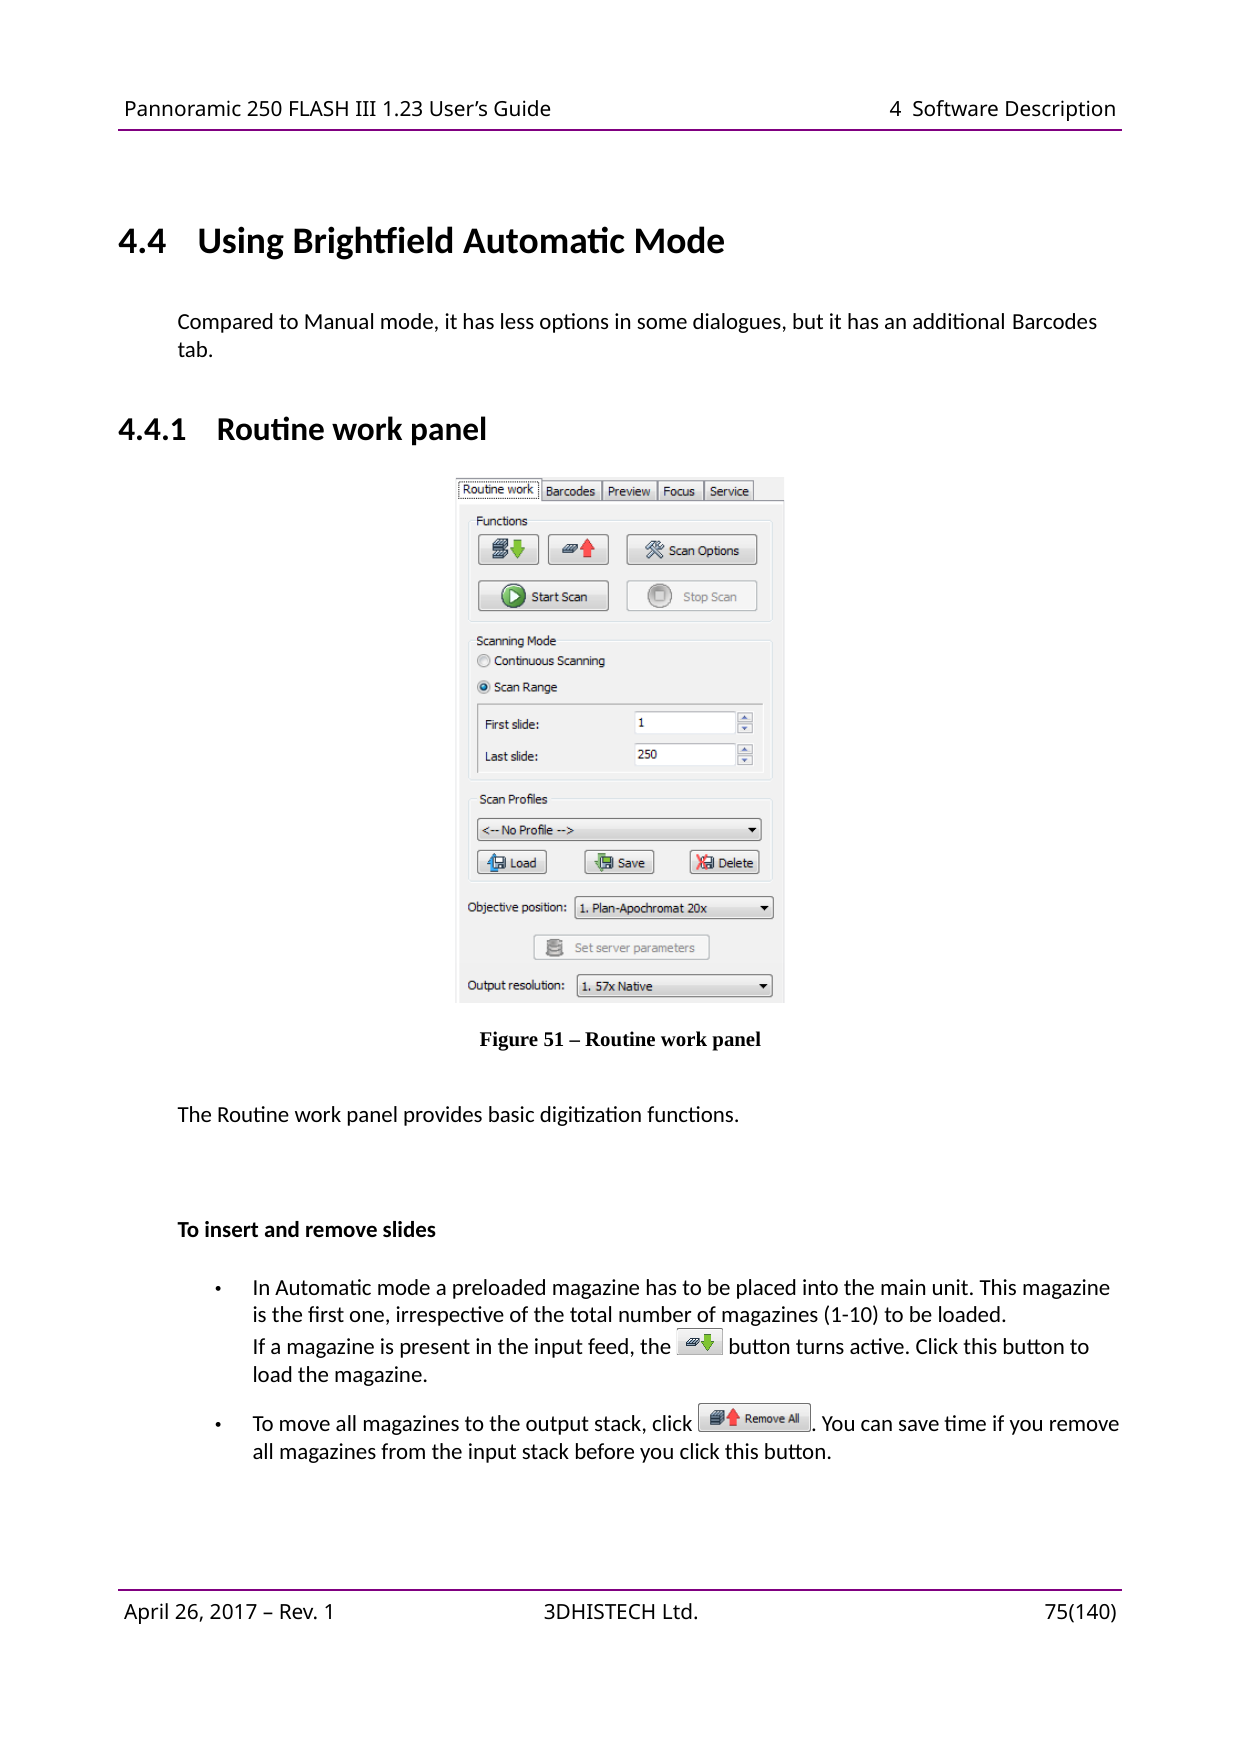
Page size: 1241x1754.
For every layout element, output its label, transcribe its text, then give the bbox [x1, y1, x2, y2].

text To insert and remove slides [177, 1215, 1122, 1243]
picture [698, 1403, 811, 1432]
picture [676, 1328, 723, 1355]
list To move all magazines to the output stack, click . You can save time if you remove all magazines from the input stack before you click this button. [215, 1403, 1122, 1465]
subtitle Using Brightfield Automatic Mode [118, 217, 1122, 263]
text Compared to Manual mode, it has less options in some dialogues, but it has an additional Barcodes tab. [177, 307, 1122, 363]
list In Automatic mode a preloaded magazine has to be placed into the main unit. This magazine is the first one, irrespective of the total number of magazines (1-10) to be loaded. If a magazine is present in the input feed, the button turns active. Click this button to load the magazine. [215, 1273, 1122, 1388]
text Figure 51 – Routine work panel [118, 1027, 1122, 1051]
subtitle Routine work panel [118, 408, 1122, 448]
text The Routine work panel provides basic digitization functions. [177, 1100, 1122, 1128]
